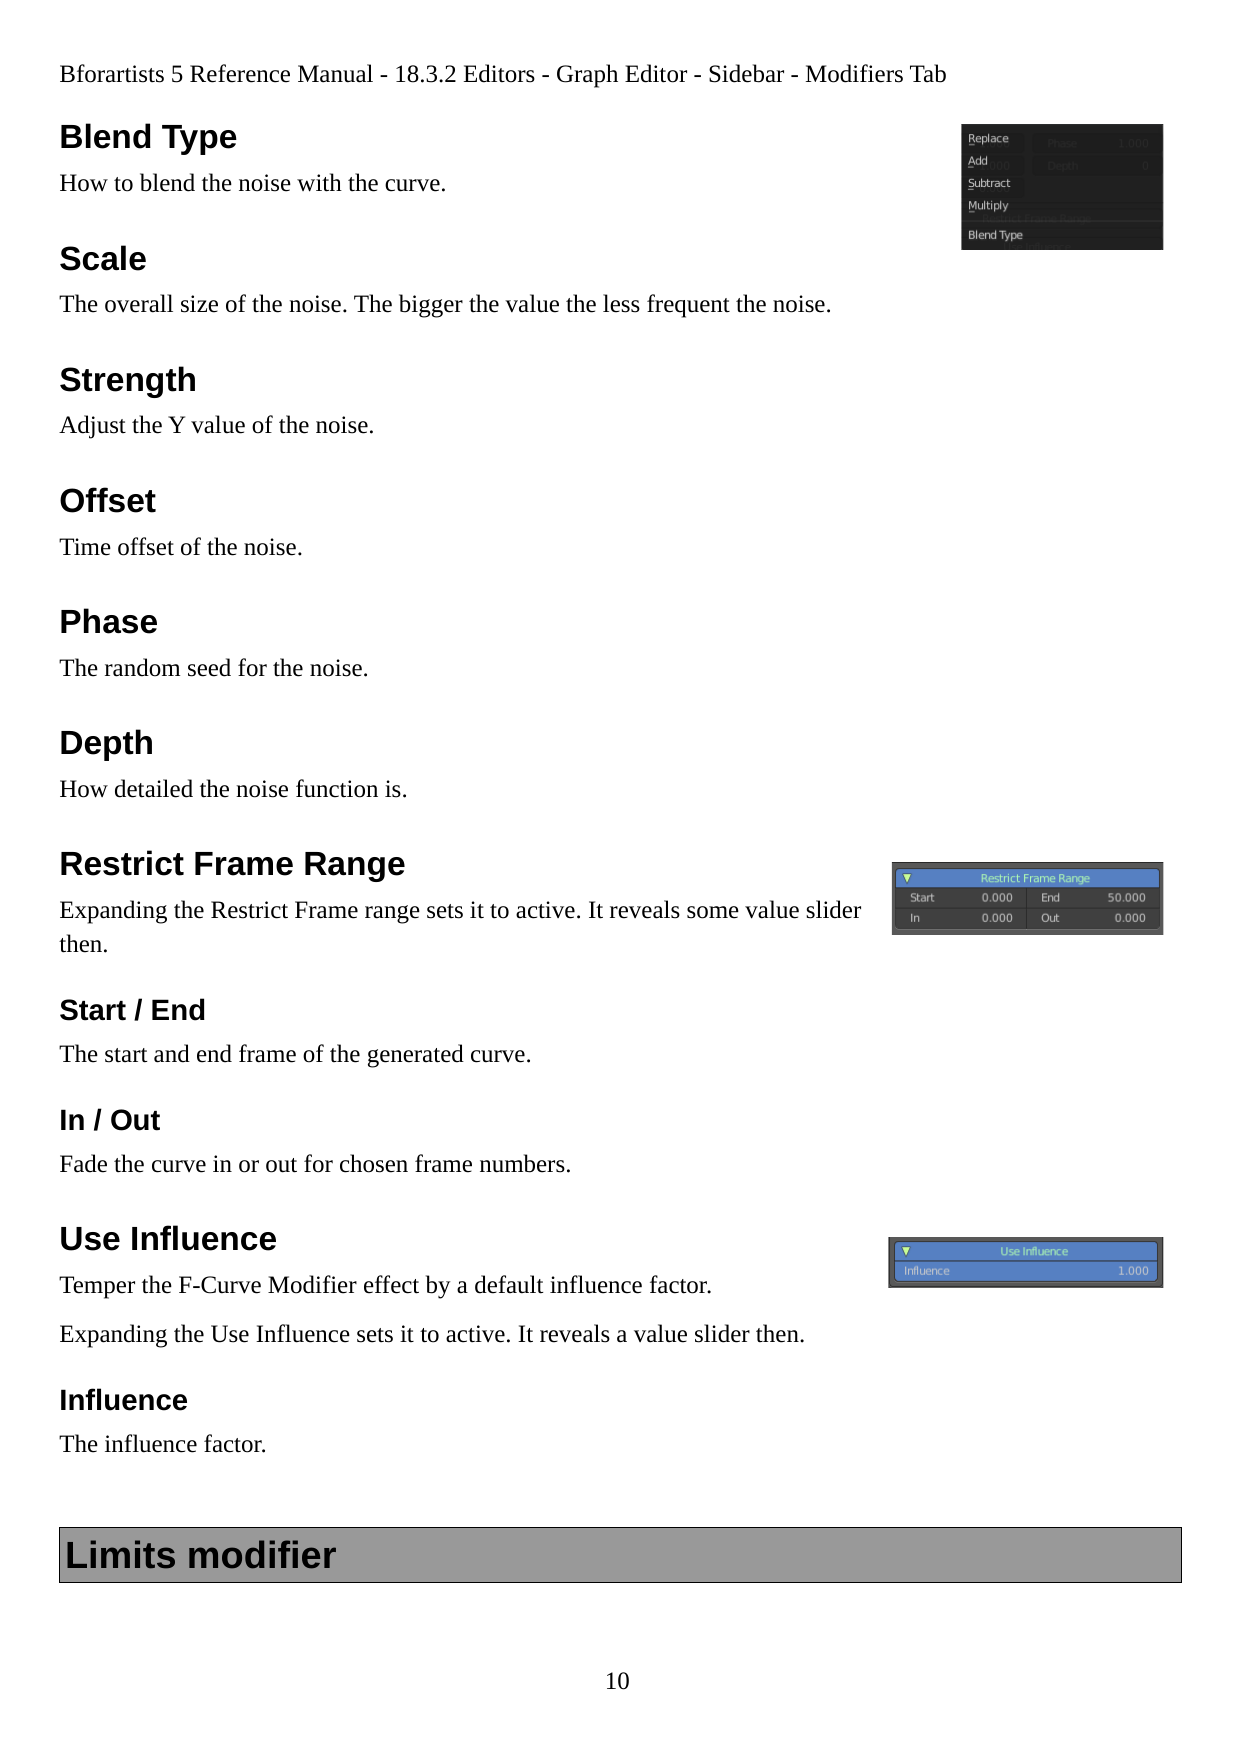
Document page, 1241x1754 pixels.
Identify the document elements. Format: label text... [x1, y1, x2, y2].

subtitle Scale [59, 238, 1181, 277]
text How to blend the noise with the curve. [59, 168, 961, 197]
subtitle Phase [59, 601, 1181, 640]
picture [888, 1237, 1164, 1288]
text Adjust the Y value of the noise. [59, 411, 1181, 439]
subtitle Depth [59, 722, 1181, 761]
text Expanding the Use Influence sets it to active. It reveals a value slider then. [59, 1319, 1181, 1348]
subtitle Use Influence [59, 1219, 1181, 1257]
subtitle Offset [59, 480, 1181, 519]
text Expanding the Restrict Frame range sets it to active. It reveals some value slider then. [59, 895, 1181, 958]
text Fade the curve in or out for chosen frame numbers. [59, 1149, 1181, 1178]
subtitle Restrict Frame Range [59, 843, 1181, 882]
subtitle Start / End [59, 993, 1181, 1027]
subtitle Blend Type [59, 117, 1181, 156]
subtitle In / Out [59, 1103, 1181, 1136]
text The influence factor. [59, 1429, 1181, 1458]
picture [891, 862, 1164, 935]
subtitle Strength [59, 359, 1181, 398]
text How detailed the noise function is. [59, 774, 1181, 802]
text Temper the F-Curve Modifier effect by a default influence factor. [59, 1270, 1181, 1299]
subtitle Influence [59, 1383, 1181, 1416]
text The random seed for the noise. [59, 653, 1181, 681]
table_header Limits modifier [60, 1528, 1181, 1582]
text The overall size of the noise. The bigger the value the less frequent the noise. [59, 289, 1181, 318]
text The start and end frame of the generated curve. [59, 1039, 1181, 1068]
text Time offset of the noise. [59, 532, 1181, 560]
picture [961, 124, 1164, 250]
